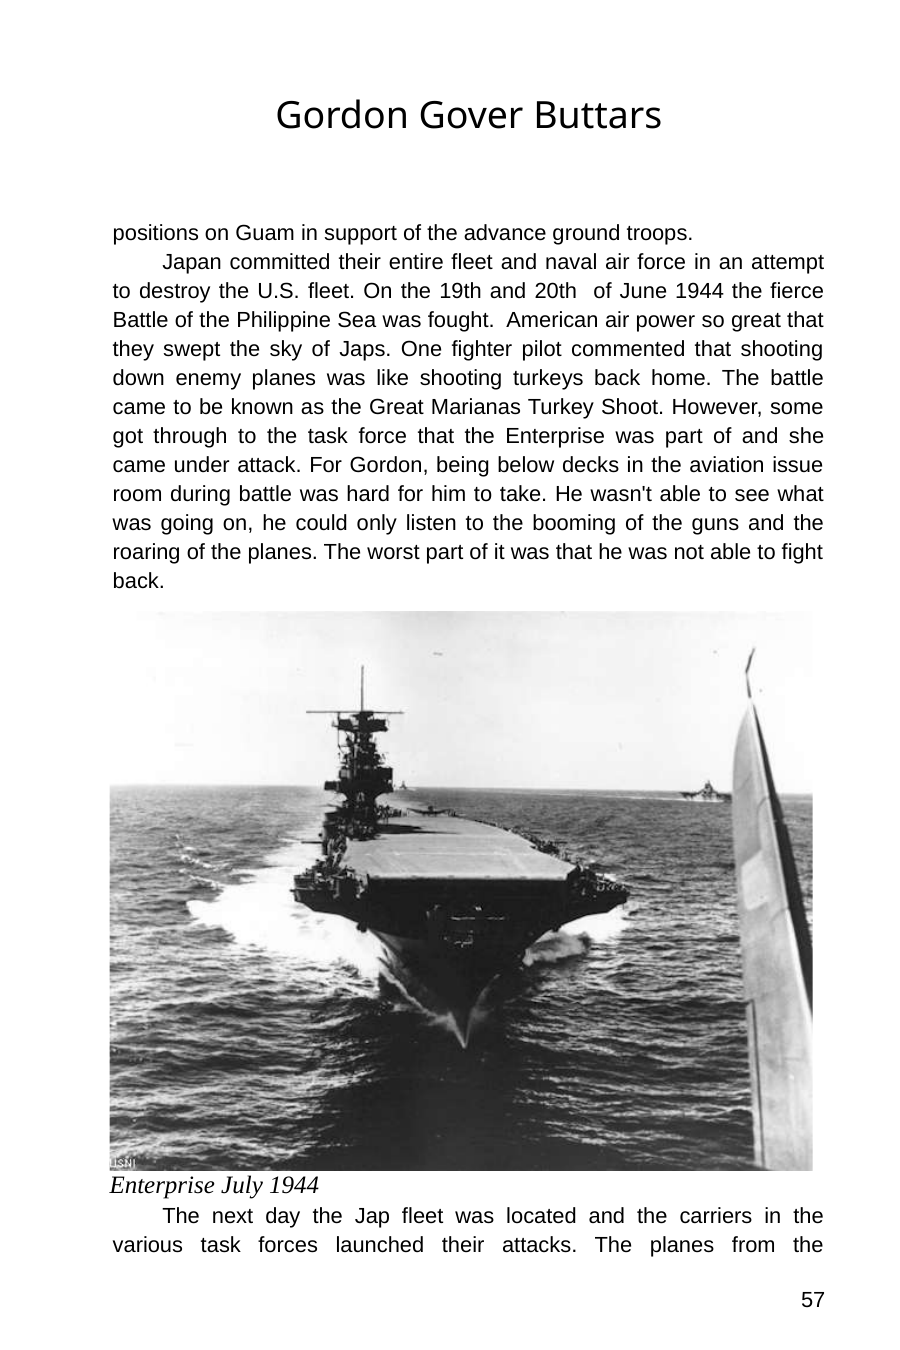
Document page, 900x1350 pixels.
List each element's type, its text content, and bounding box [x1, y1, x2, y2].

picture [109, 611, 813, 1171]
text Japan committed their entire fleet and naval air force in an attempt to destroy the U.S. fleet. On the 19th and 20th of June 1944 the fierce Battle of the Philippine Sea was fought. American air power so great that they swept the sky of Japs. One fighter pilot commented that shooting down enemy planes was like shooting turkeys back home. The battle came to be known as the Great Marianas Turkey Shoot. However, some got through to the task force that the Enterprise was part of and she came under attack. For Gordon, being below decks in the aviation issue room during battle was hard for him to take. He wasn't able to see what was going on, he could only listen to the booming of the guns and the roaring of the planes. The worst part of it was that he was not able to fight back. [112, 249, 825, 593]
text The next day the Jap fleet was located and the carriers in the various task forces launched their attacks. The planes from the [109, 597, 825, 1257]
text positions on Guam in support of the advance ground troops. [112, 220, 825, 245]
text Enterprise July 1944 [109, 1171, 812, 1199]
